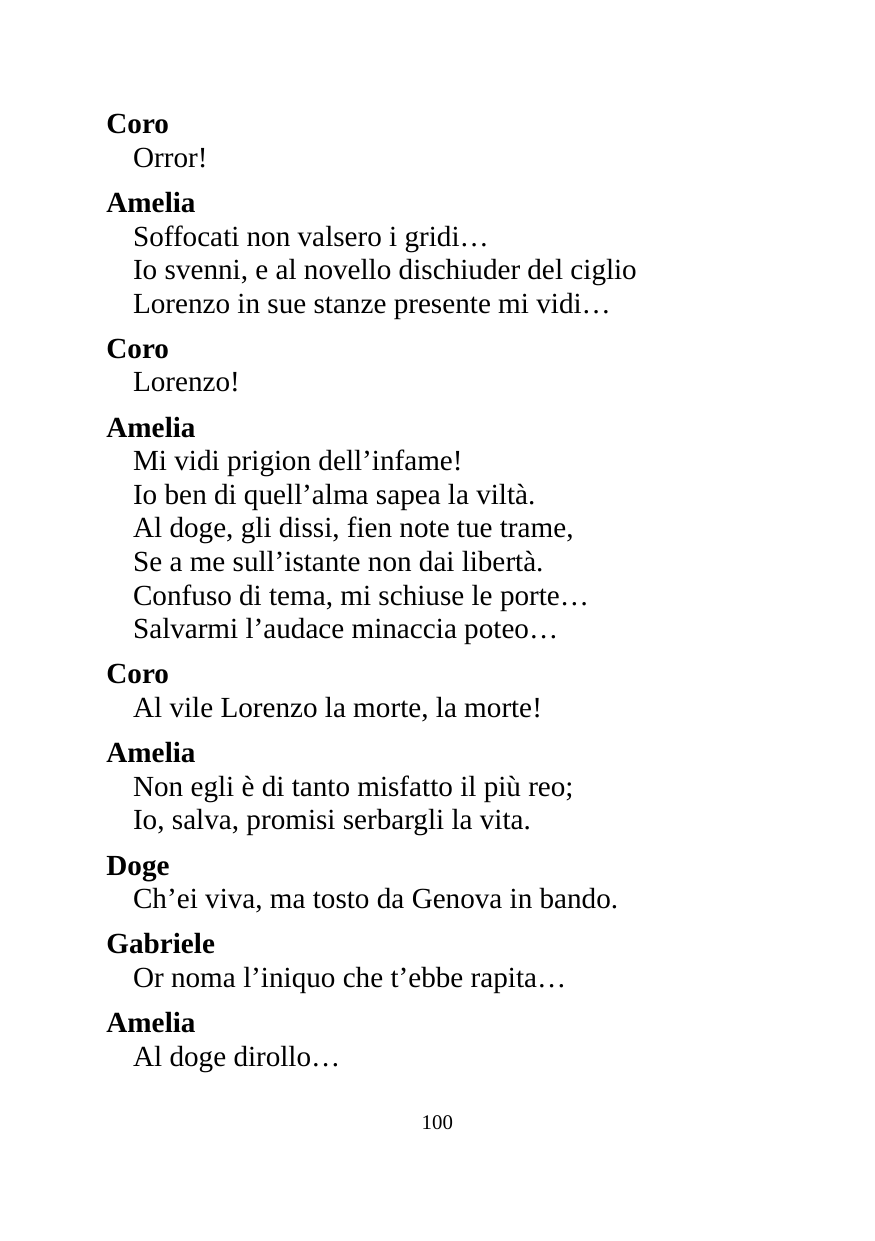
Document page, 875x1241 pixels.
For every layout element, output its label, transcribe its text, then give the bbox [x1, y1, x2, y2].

text Doge [106, 848, 768, 881]
text Al vile Lorenzo la morte, la morte! [133, 690, 768, 723]
text Coro [106, 331, 768, 364]
text Coro [106, 656, 768, 690]
text Amelia [106, 185, 768, 219]
text Ch’ei viva, ma tosto da Genova in bando. [133, 881, 768, 915]
text Amelia [106, 735, 768, 769]
text Gabriele [106, 927, 768, 960]
text Soffocati non valsero i gridi… Io svenni, e al novello dischiuder del ciglio Lorenzo in sue stanze presente mi vidi… [133, 219, 768, 319]
text Al doge dirollo… [133, 1039, 768, 1072]
text Amelia [106, 1005, 768, 1039]
text Amelia [106, 410, 768, 443]
text Coro [106, 106, 768, 140]
text Orror! [133, 140, 768, 173]
text Or noma l’iniquo che t’ebbe rapita… [133, 960, 768, 994]
text Non egli è di tanto misfatto il più reo; Io, salva, promisi serbargli la vita. [133, 769, 768, 836]
text Lorenzo! [133, 364, 768, 398]
text Mi vidi prigion dell’infame! Io ben di quell’alma sapea la viltà. Al doge, gli dissi, fien note tue trame, Se a me sull’istante non dai libertà. Confuso di tema, mi schiuse le porte… Salvarmi l’audace minaccia poteo… [133, 443, 768, 645]
